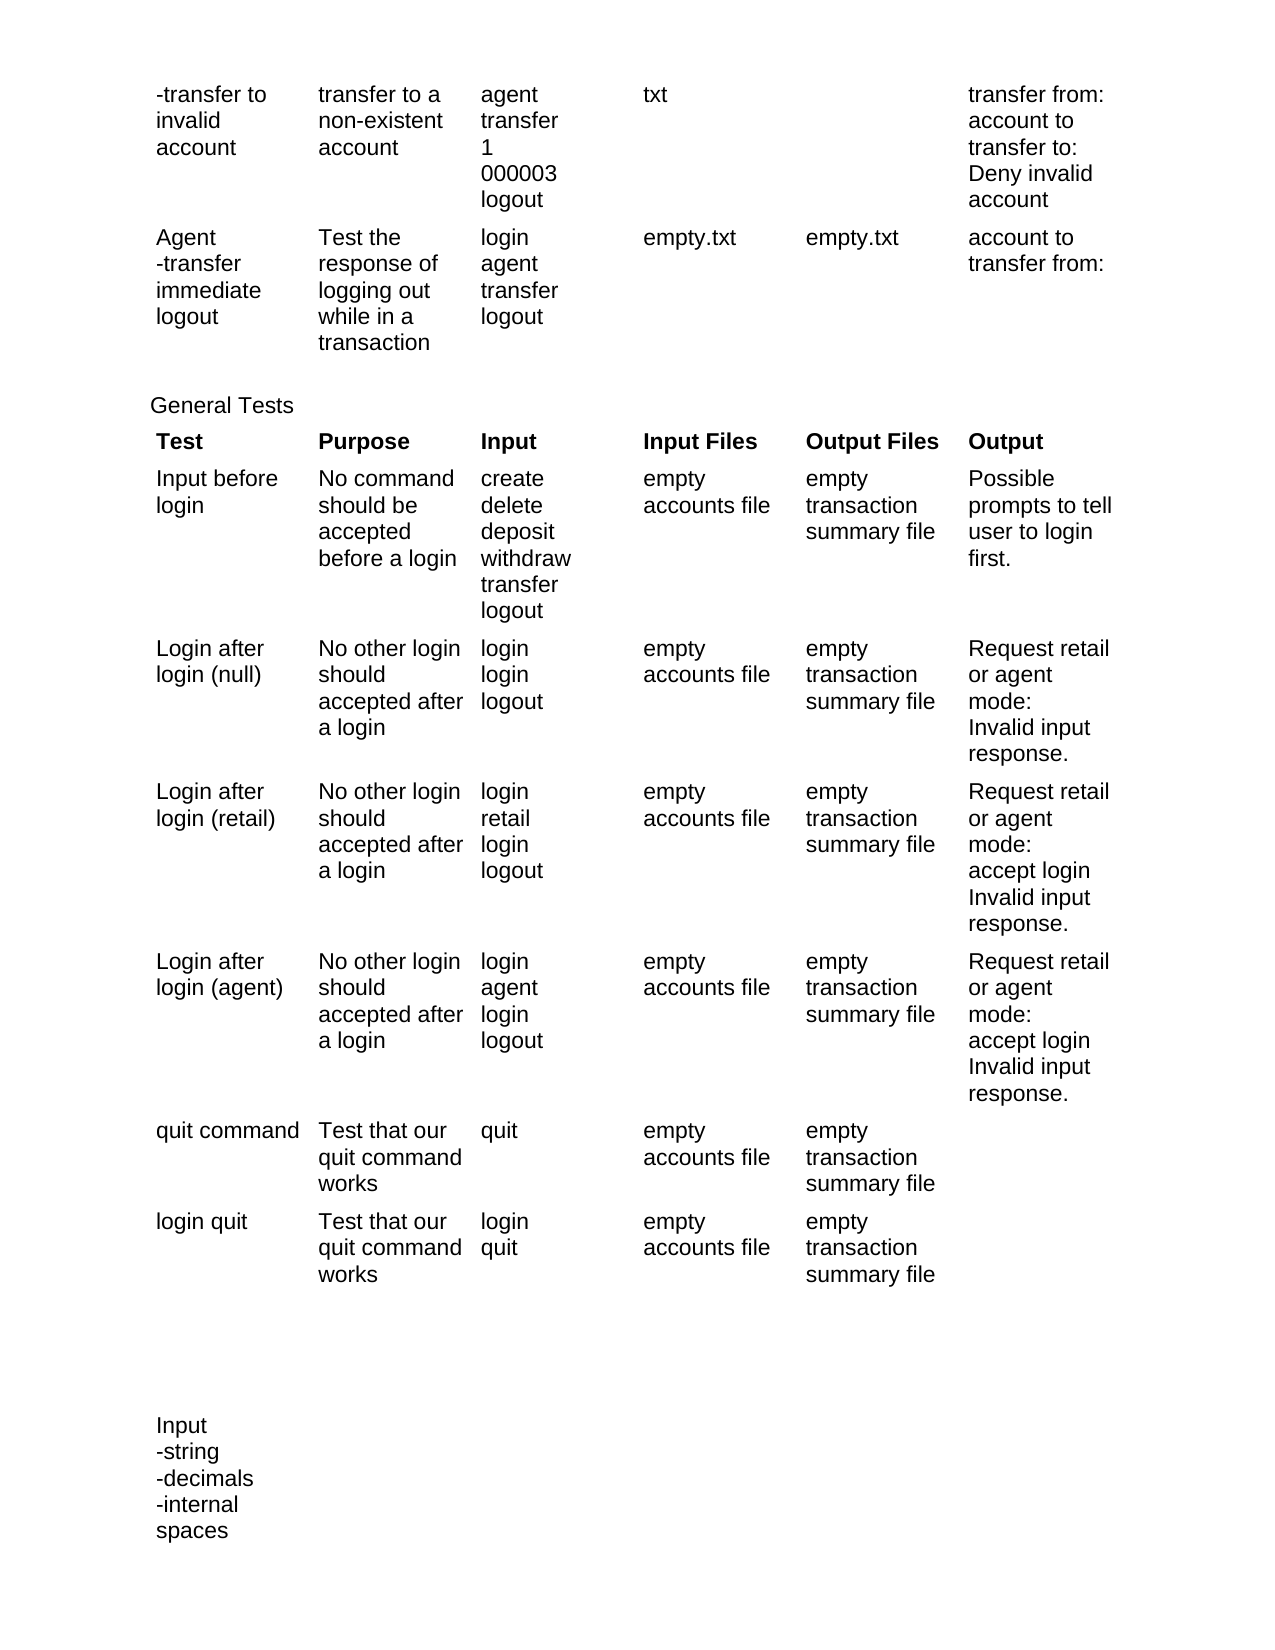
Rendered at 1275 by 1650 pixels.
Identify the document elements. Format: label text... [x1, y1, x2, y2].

table_cell Test that our quit command works [313, 1202, 475, 1293]
table_cell Request retail or agent mode: Invalid input response. [963, 629, 1125, 772]
table_cell Test the response of logging out while in a transaction [313, 218, 475, 361]
table_header Purpose [313, 422, 475, 460]
table_cell empty accounts file [638, 460, 800, 629]
table_cell Login after login (agent) [150, 942, 312, 1112]
table_cell empty accounts file [638, 629, 800, 772]
table_cell empty accounts file [638, 1202, 800, 1293]
table_cell empty accounts file [638, 773, 800, 942]
table_cell [800, 1293, 962, 1331]
table_cell [150, 1368, 312, 1406]
table_cell [800, 1368, 962, 1406]
table_header Input Files [638, 422, 800, 460]
table_cell transfer to a non-existent account [313, 75, 475, 218]
table_cell txt [638, 75, 800, 218]
table_cell empty transaction summary file [800, 460, 962, 629]
table_cell login quit [475, 1202, 637, 1293]
table_cell login retail login logout [475, 773, 637, 942]
table_cell [963, 1331, 1125, 1368]
table_cell login quit [150, 1202, 312, 1293]
table_cell [963, 1112, 1125, 1202]
table_cell Input before login [150, 460, 312, 629]
table_cell agent transfer 1 000003 logout [475, 75, 637, 218]
table_cell Agent -transfer immediate logout [150, 218, 312, 361]
table_cell [313, 1368, 475, 1406]
table_cell No command should be accepted before a login [313, 460, 475, 629]
table_cell Possible prompts to tell user to login first. [963, 460, 1125, 629]
table_cell No other login should accepted after a login [313, 773, 475, 942]
table_cell login agent login logout [475, 942, 637, 1112]
table_cell account to transfer from: [963, 218, 1125, 361]
table_cell Test that our quit command works [313, 1112, 475, 1202]
table_cell empty.txt [638, 218, 800, 361]
table_cell [963, 1293, 1125, 1331]
table_cell quit [475, 1112, 637, 1202]
table_cell [313, 1331, 475, 1368]
table_cell [475, 1368, 637, 1406]
table_cell empty transaction summary file [800, 1112, 962, 1202]
table_header Test [150, 422, 312, 460]
table_cell empty transaction summary file [800, 1202, 962, 1293]
table_cell login login logout [475, 629, 637, 772]
table_cell [963, 1406, 1125, 1549]
table_cell quit command [150, 1112, 312, 1202]
table_cell [313, 1406, 475, 1549]
table_cell [963, 1368, 1125, 1406]
table_cell [475, 1406, 637, 1549]
table_cell [150, 1293, 312, 1331]
table_cell empty transaction summary file [800, 942, 962, 1112]
table_cell empty.txt [800, 218, 962, 361]
table_cell Login after login (retail) [150, 773, 312, 942]
table_cell empty transaction summary file [800, 773, 962, 942]
table_cell [800, 1406, 962, 1549]
table_cell empty accounts file [638, 942, 800, 1112]
table_cell empty transaction summary file [800, 629, 962, 772]
table_cell [638, 1331, 800, 1368]
table_cell [638, 1368, 800, 1406]
table_cell Input -string -decimals -internal spaces [150, 1406, 312, 1549]
table_header Output [963, 422, 1125, 460]
table_cell login agent transfer logout [475, 218, 637, 361]
table_cell [313, 1293, 475, 1331]
table_cell [150, 1331, 312, 1368]
table_cell [475, 1331, 637, 1368]
text General Tests [150, 392, 1125, 418]
table_cell Login after login (null) [150, 629, 312, 772]
table_cell [800, 1331, 962, 1368]
table_cell [638, 1406, 800, 1549]
table_cell No other login should accepted after a login [313, 629, 475, 772]
table_header Input [475, 422, 637, 460]
table_cell Request retail or agent mode: accept login Invalid input response. [963, 942, 1125, 1112]
table_cell [638, 1293, 800, 1331]
table_cell transfer from: account to transfer to: Deny invalid account [963, 75, 1125, 218]
table_cell -transfer to invalid account [150, 75, 312, 218]
table_cell [963, 1202, 1125, 1293]
table_cell [800, 75, 962, 218]
table_cell Request retail or agent mode: accept login Invalid input response. [963, 773, 1125, 942]
table_cell [475, 1293, 637, 1331]
table_header Output Files [800, 422, 962, 460]
table_cell empty accounts file [638, 1112, 800, 1202]
table_cell create delete deposit withdraw transfer logout [475, 460, 637, 629]
table_cell No other login should accepted after a login [313, 942, 475, 1112]
